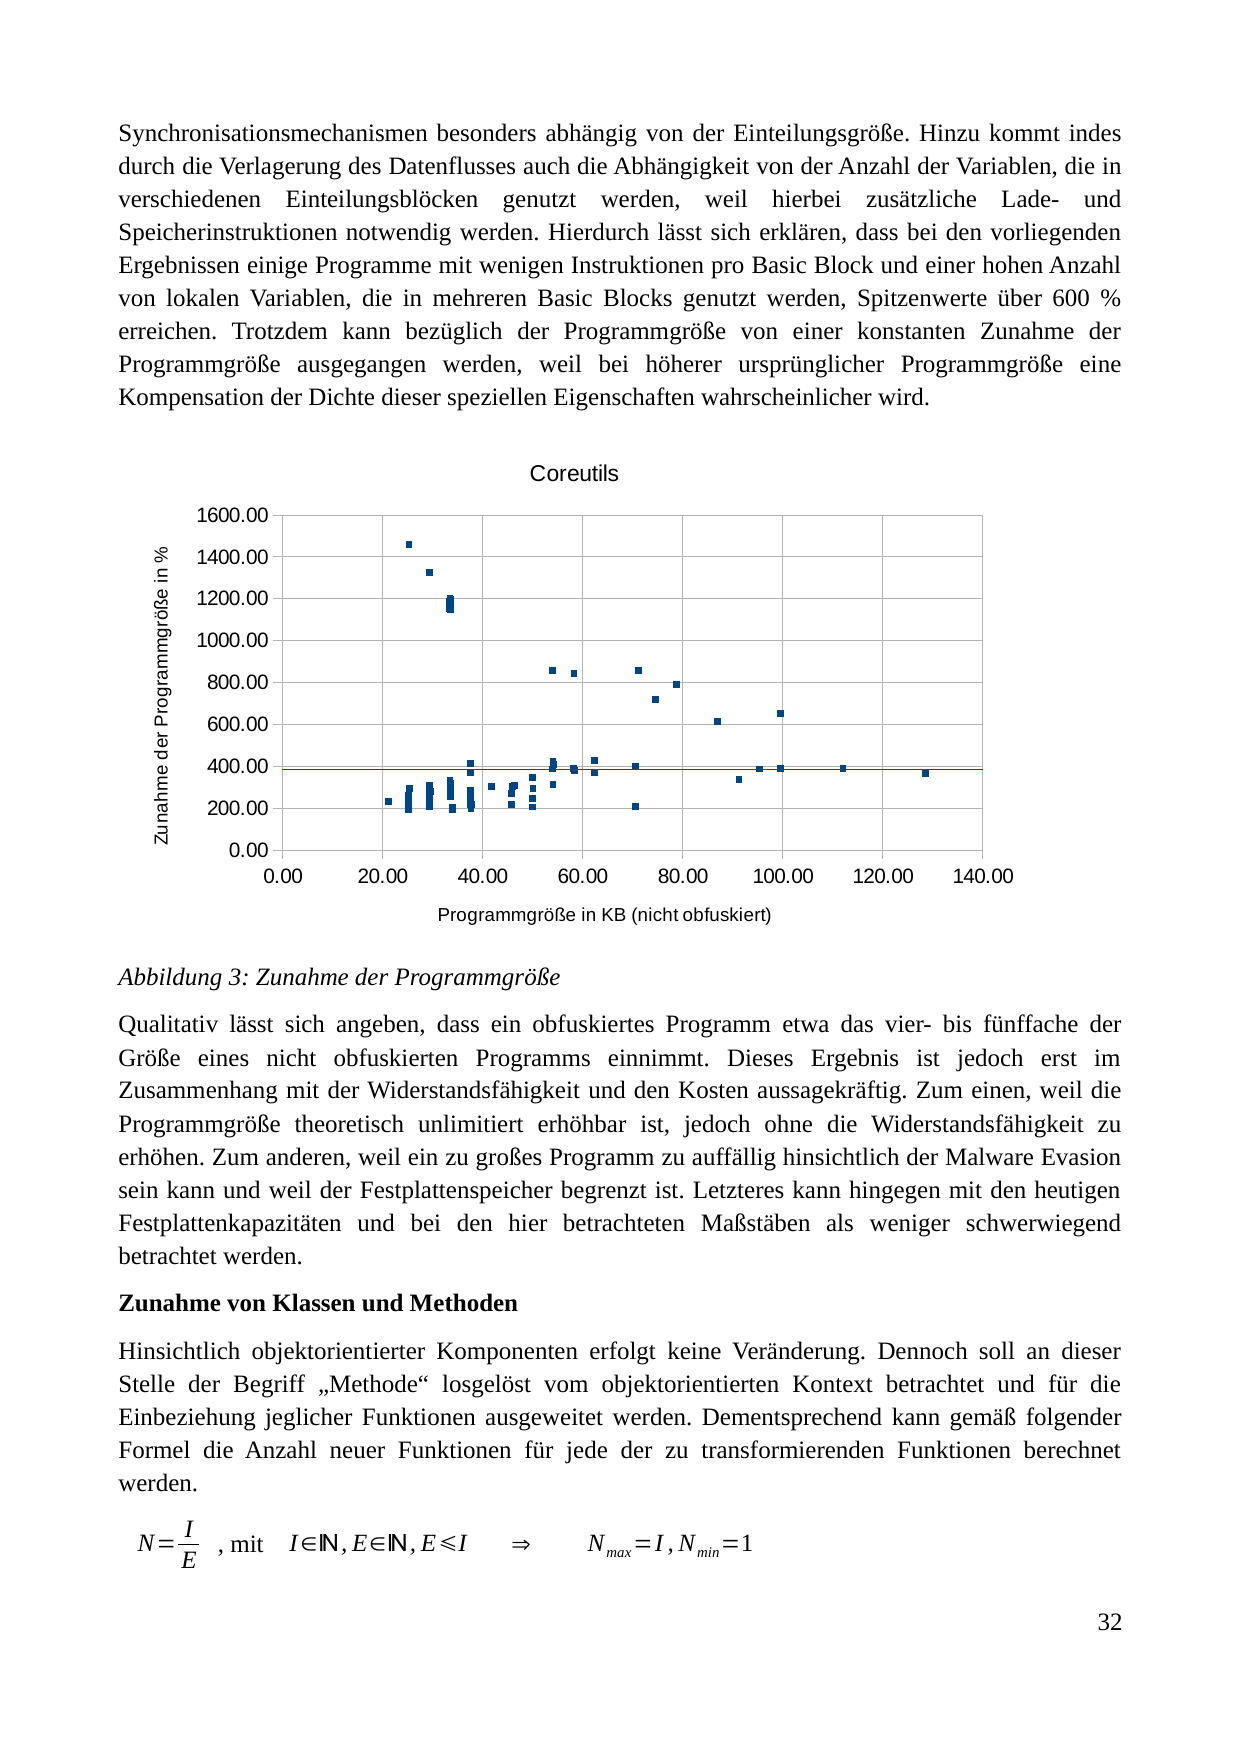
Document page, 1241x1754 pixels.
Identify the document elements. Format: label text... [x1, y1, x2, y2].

text Hinsichtlich objektorientierter Komponenten erfolgt keine Veränderung. Dennoch soll an dieser Stelle der Begriff „Methode“ losgelöst vom objektorientierten Kontext betrachtet und für die Einbeziehung jeglicher Funktionen ausgeweitet werden. Dementsprechend kann gemäß folgender Formel die Anzahl neuer Funktionen für jede der zu transformierenden Funktionen berechnet werden. [118, 1336, 1122, 1497]
text Zunahme von Klassen und Methoden [118, 1288, 1122, 1317]
text , mit [118, 1516, 1122, 1574]
text Qualitativ lässt sich angeben, dass ein obfuskiertes Programm etwa das vier- bis fünffache der Größe eines nicht obfuskierten Programms einnimmt. Dieses Ergebnis ist jedoch erst im Zusammenhang mit der Widerstandsfähigkeit und den Kosten aussagekräftig. Zum einen, weil die Programmgröße theoretisch unlimitiert erhöhbar ist, jedoch ohne die Widerstandsfähigkeit zu erhöhen. Zum anderen, weil ein zu großes Programm zu auffällig hinsichtlich der Malware Evasion sein kann und weil der Festplattenspeicher begrenzt ist. Letzteres kann hingegen mit den heutigen Festplattenkapazitäten und bei den hier betrachteten Maßstäben als weniger schwerwiegend betrachtet werden. [118, 1009, 1122, 1269]
text Abbildung 3: Zunahme der Programmgröße [118, 957, 1032, 991]
text Synchronisationsmechanismen besonders abhängig von der Einteilungsgröße. Hinzu kommt indes durch die Verlagerung des Datenflusses auch die Abhängigkeit von der Anzahl der Variablen, die in verschiedenen Einteilungsblöcken genutzt werden, weil hierbei zusätzliche Lade- und Speicherinstruktionen notwendig werden. Hierdurch lässt sich erklären, dass bei den vorliegenden Ergebnissen einige Programme mit wenigen Instruktionen pro Basic Block und einer hohen Anzahl von lokalen Variablen, die in mehreren Basic Blocks genutzt werden, Spitzenwerte über 600 % erreichen. Trotzdem kann bezüglich der Programmgröße von einer konstanten Zunahme der Programmgröße ausgegangen werden, weil bei höherer ursprünglicher Programmgröße eine Kompensation der Dichte dieser speziellen Eigenschaften wahrscheinlicher wird. [118, 118, 1122, 411]
